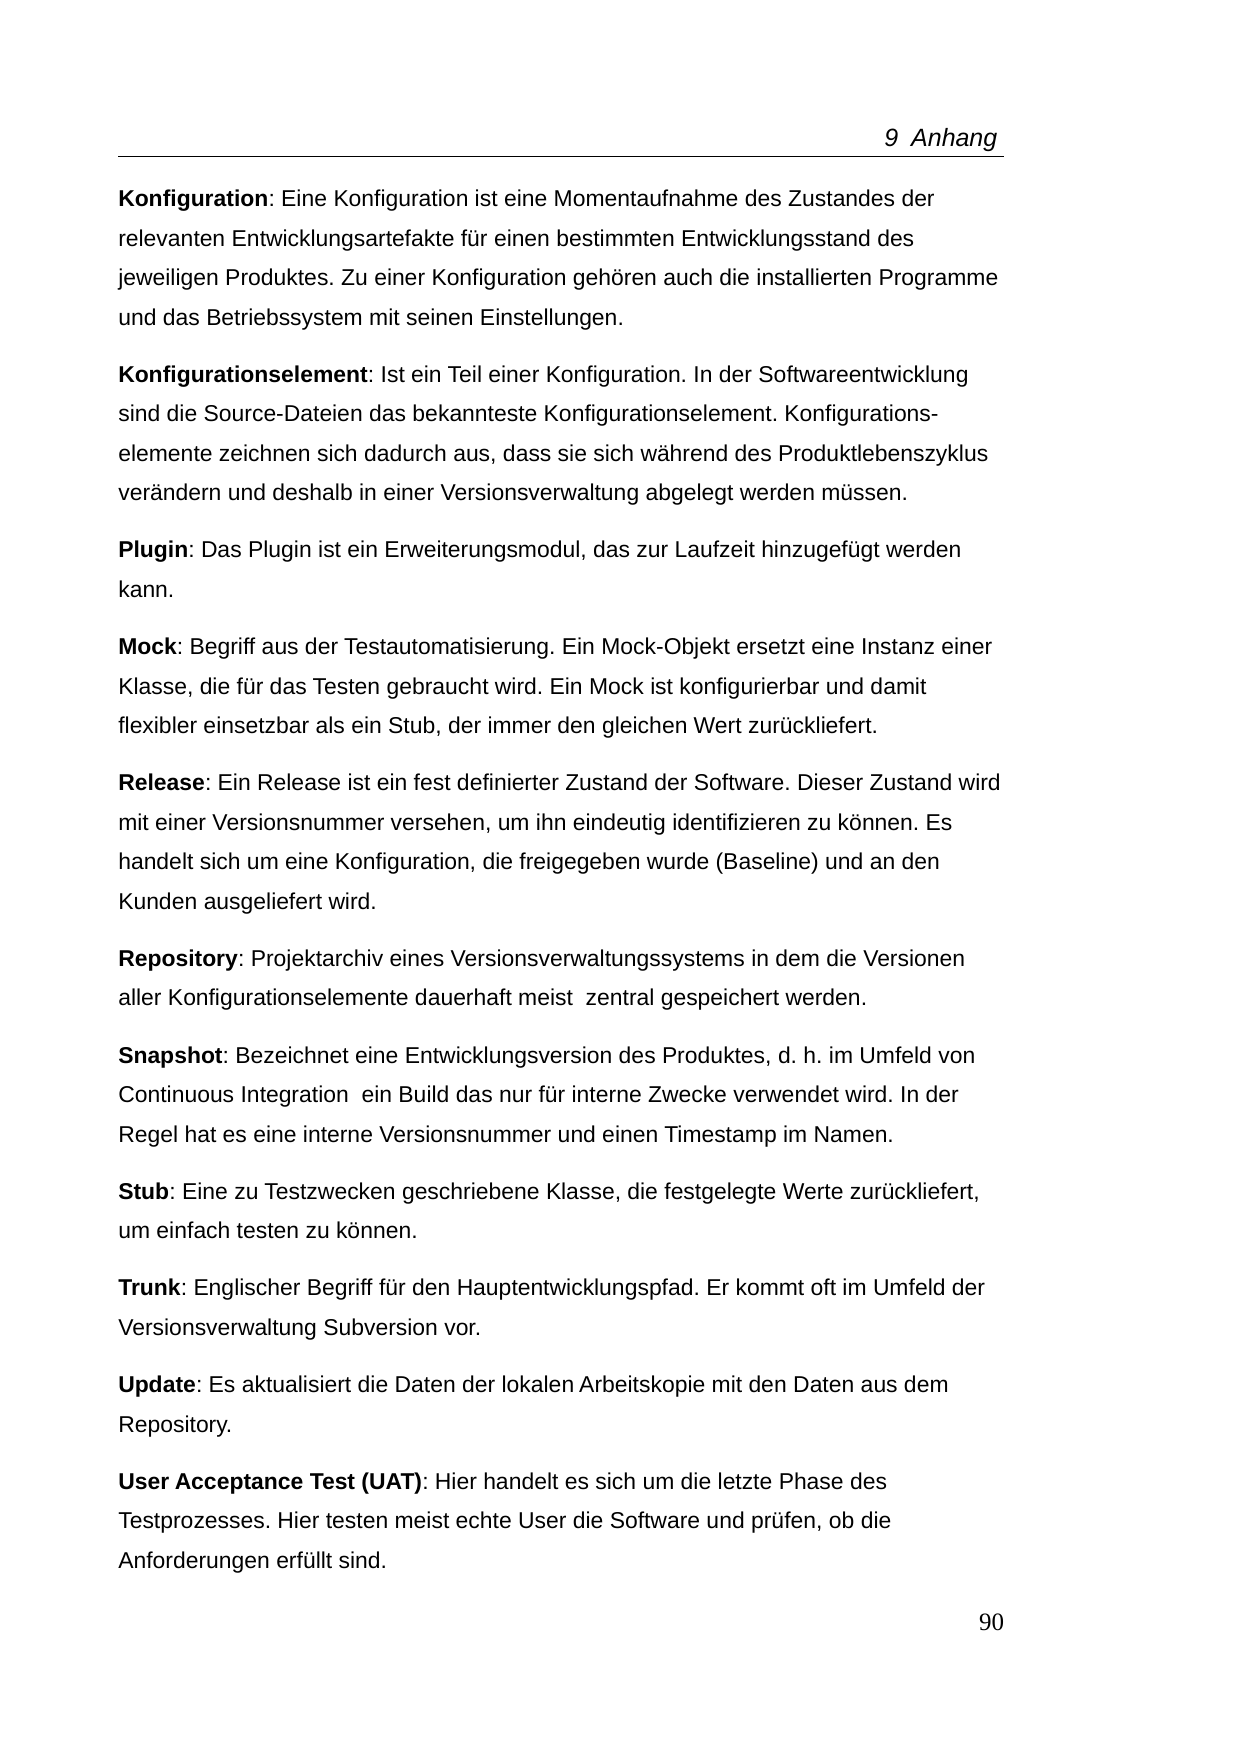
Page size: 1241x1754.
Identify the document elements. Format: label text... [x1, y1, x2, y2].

text Snapshot: Bezeichnet eine Entwicklungsversion des Produktes, d. h. im Umfeld von Continuous Integration ein Build das nur für interne Zwecke verwendet wird. In der Regel hat es eine interne Versionsnummer und einen Timestamp im Namen. [118, 1042, 1004, 1147]
text Stub: Eine zu Testzwecken geschriebene Klasse, die festgelegte Werte zurückliefert, um einfach testen zu können. [118, 1178, 1004, 1243]
text Konfiguration: Eine Konfiguration ist eine Momentaufnahme des Zustandes der relevanten Entwicklungsartefakte für einen bestimmten Entwicklungsstand des jeweiligen Produktes. Zu einer Konfiguration gehören auch die installierten Programme und das Betriebssystem mit seinen Einstellungen. [118, 185, 1004, 330]
text Update: Es aktualisiert die Daten der lokalen Arbeitskopie mit den Daten aus dem Repository. [118, 1371, 1004, 1437]
text Release: Ein Release ist ein fest definierter Zustand der Software. Dieser Zustand wird mit einer Versionsnummer versehen, um ihn eindeutig identifizieren zu können. Es handelt sich um eine Konfiguration, die freigegeben wurde (Baseline) und an den Kunden ausgeliefert wird. [118, 769, 1004, 914]
text Plugin: Das Plugin ist ein Erweiterungsmodul, das zur Laufzeit hinzugefügt werden kann. [118, 536, 1004, 602]
text Konfigurationselement: Ist ein Teil einer Konfiguration. In der Softwareentwicklung sind die Source-Dateien das bekannteste Konfigurationselement. Konfigurations-elemente zeichnen sich dadurch aus, dass sie sich während des Produktlebenszyklus verändern und deshalb in einer Versionsverwaltung abgelegt werden müssen. [118, 361, 1004, 506]
text Trunk: Englischer Begriff für den Hauptentwicklungspfad. Er kommt oft im Umfeld der Versionsverwaltung Subversion vor. [118, 1274, 1004, 1340]
text Mock: Begriff aus der Testautomatisierung. Ein Mock-Objekt ersetzt eine Instanz einer Klasse, die für das Testen gebraucht wird. Ein Mock ist konfigurierbar und damit flexibler einsetzbar als ein Stub, der immer den gleichen Wert zurückliefert. [118, 633, 1004, 738]
text Repository: Projektarchiv eines Versionsverwaltungssystems in dem die Versionen aller Konfigurationselemente dauerhaft meist zentral gespeichert werden. [118, 945, 1004, 1011]
text User Acceptance Test (UAT): Hier handelt es sich um die letzte Phase des Testprozesses. Hier testen meist echte User die Software und prüfen, ob die Anforderungen erfüllt sind. [118, 1468, 1004, 1573]
